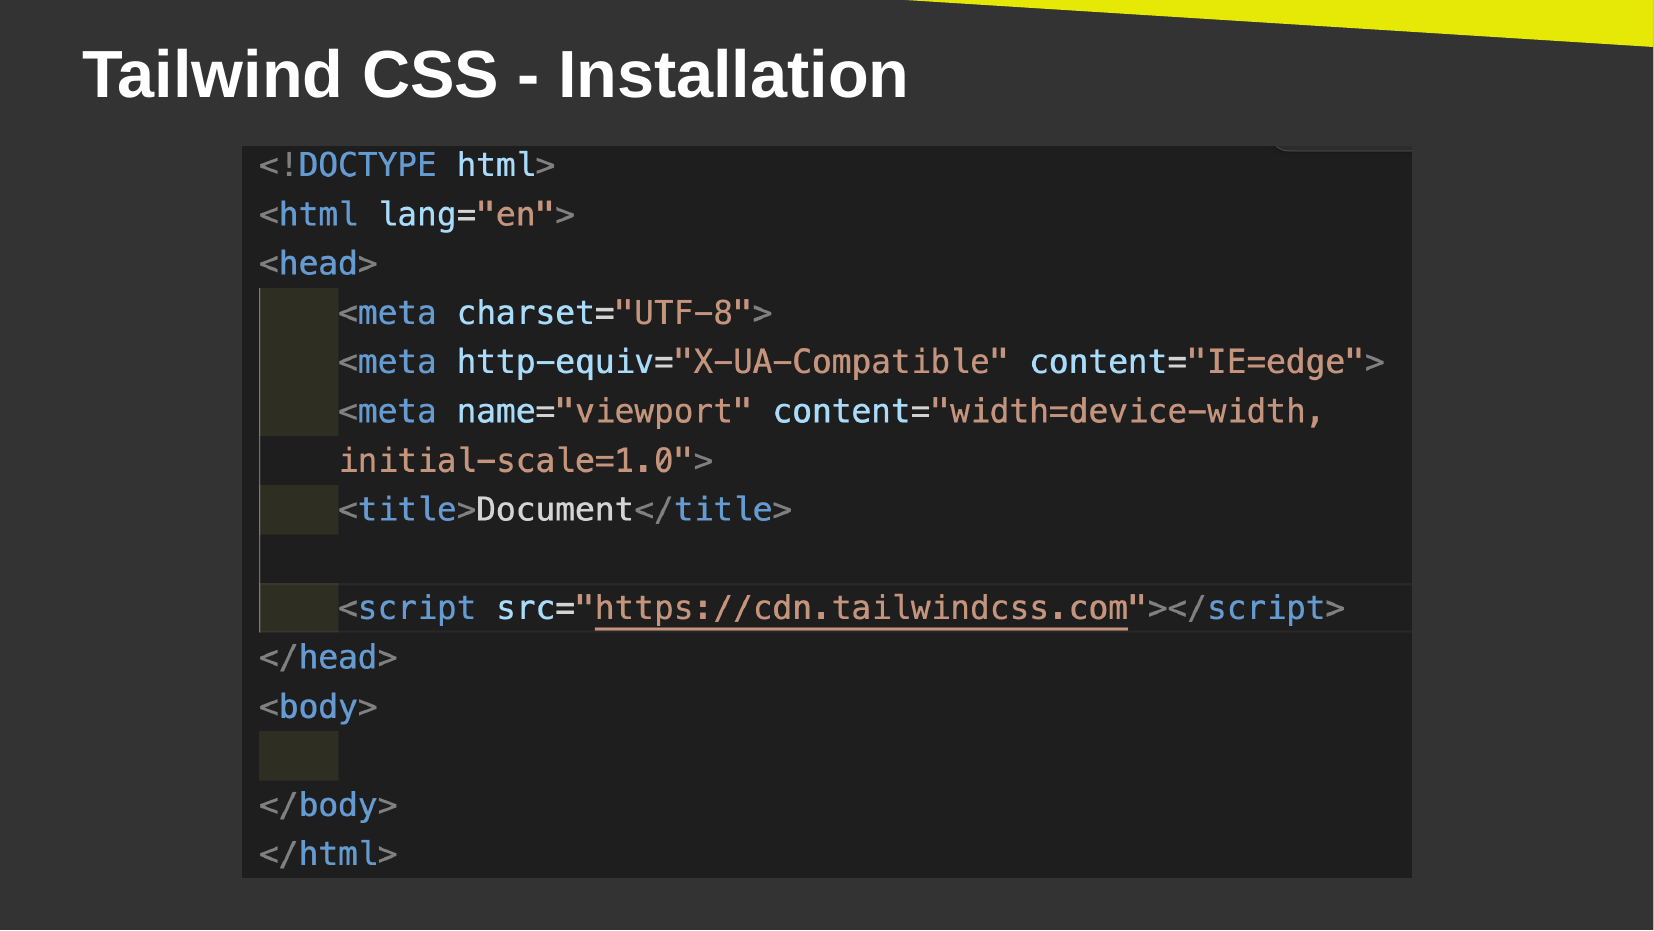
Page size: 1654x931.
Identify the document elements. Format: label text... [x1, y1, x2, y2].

title Tailwind CSS - Installation [82, 37, 1571, 114]
text_box [905, 0, 1654, 48]
picture [242, 146, 1412, 878]
